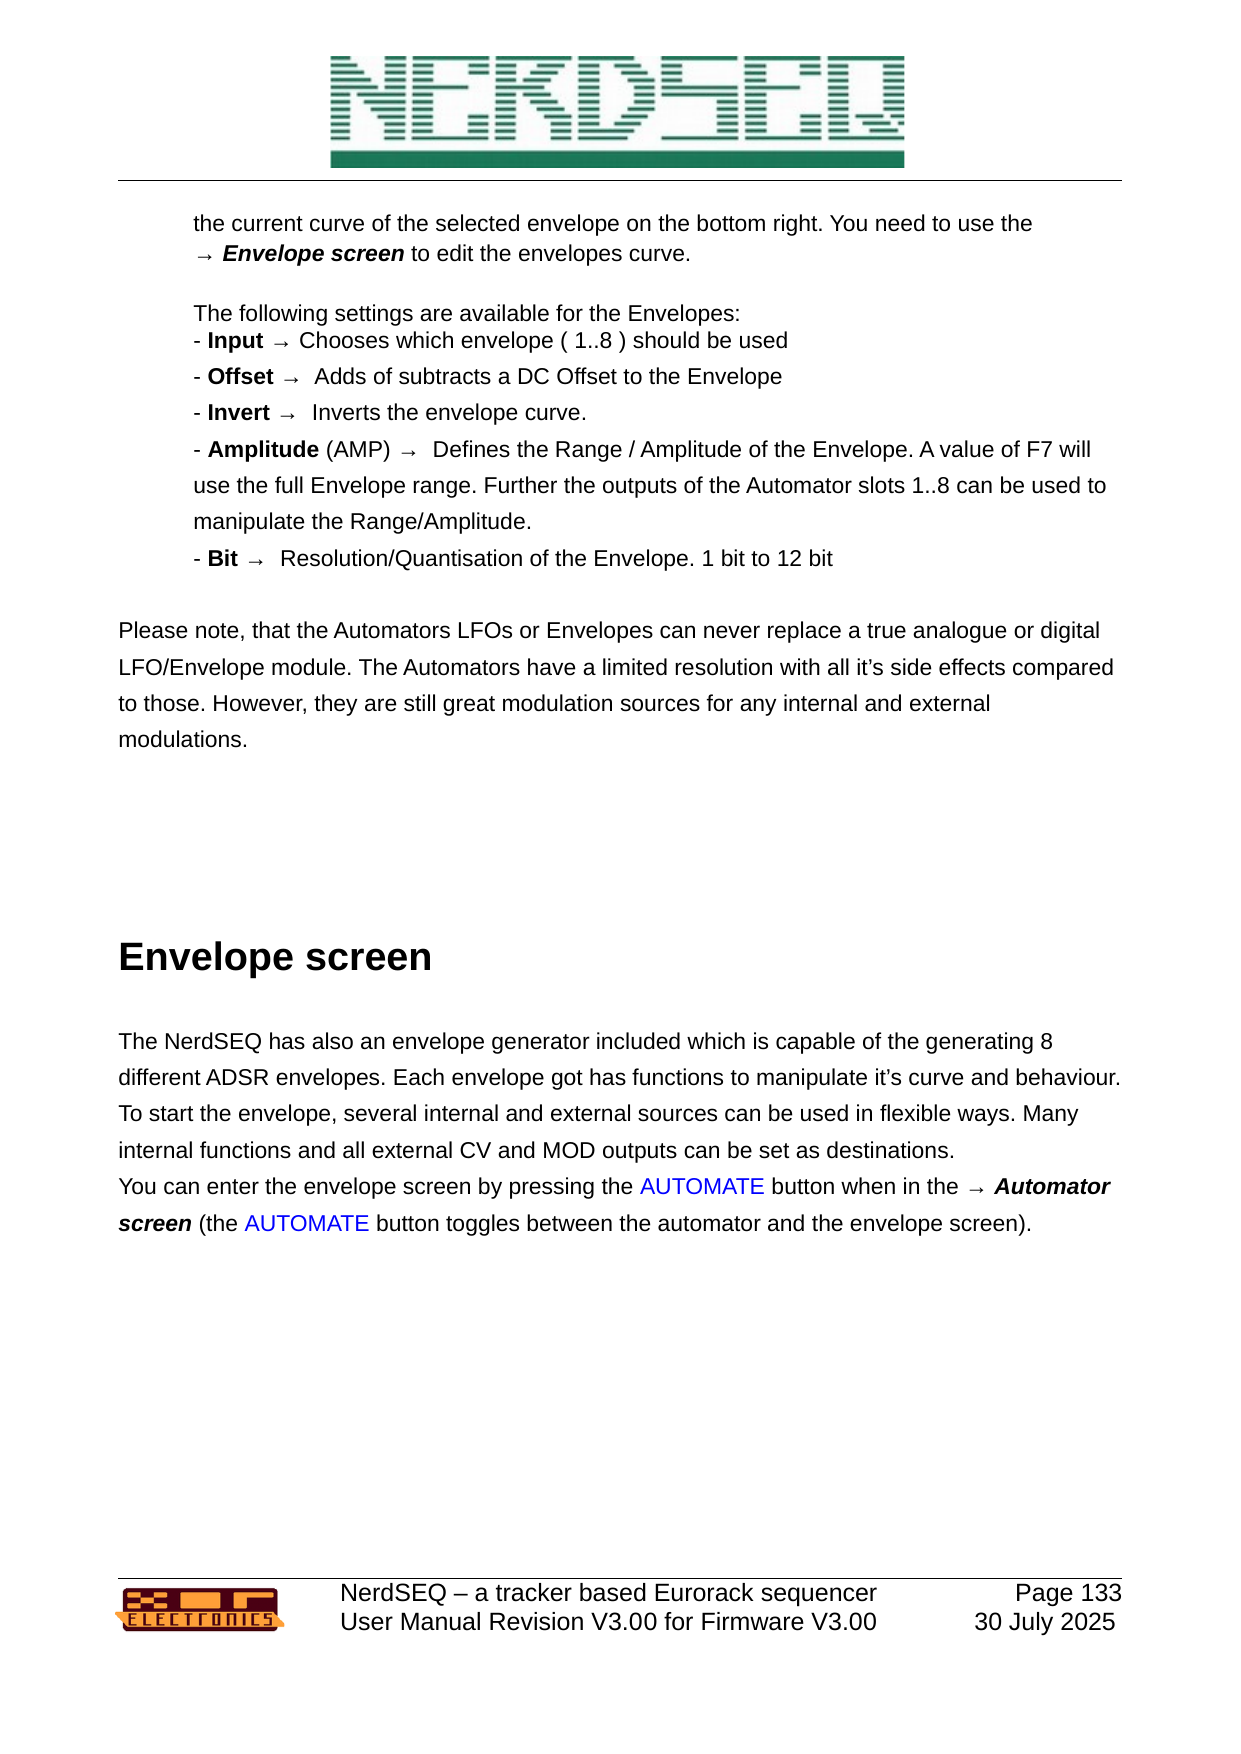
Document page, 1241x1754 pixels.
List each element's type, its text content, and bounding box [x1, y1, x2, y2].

text - Offset → Adds of subtracts a DC Offset to the Envelope [193, 363, 1122, 389]
text - Amplitude (AMP) → Defines the Range / Amplitude of the Envelope. A value of F7 will use the full Envelope range. Further the outputs of the Automator slots 1..8 can be used to manipulate the Range/Amplitude. [193, 436, 1122, 535]
text - Bit → Resolution/Quantisation of the Envelope. 1 bit to 12 bit [193, 545, 1122, 571]
subtitle Envelope screen [118, 933, 1122, 979]
picture [330, 56, 905, 168]
text the current curve of the selected envelope on the bottom right. You need to use the → Envelope screen to edit the envelopes curve. [193, 209, 1122, 266]
text You can enter the envelope screen by pressing the AUTOMATE button when in the → Automator screen (the AUTOMATE button toggles between the automator and the envelope screen). [118, 1173, 1122, 1236]
picture [115, 1584, 285, 1634]
text - Input → Chooses which envelope ( 1..8 ) should be used [193, 327, 1122, 353]
text Please note, that the Automators LFOs or Envelopes can never replace a true analogue or digital LFO/Envelope module. The Automators have a limited resolution with all it’s side effects compared to those. However, they are still great modulation sources for any internal and external modulations. [118, 617, 1122, 753]
text The following settings are available for the Envelopes: [118, 300, 1122, 327]
text - Invert → Inverts the envelope curve. [193, 399, 1122, 426]
text The NerdSEQ has also an envelope generator included which is capable of the generating 8 different ADSR envelopes. Each envelope got has functions to manipulate it’s curve and behaviour. To start the envelope, several internal and external sources can be used in flexible ways. Many internal functions and all external CV and MOD outputs can be set as destinations. [118, 1028, 1122, 1163]
